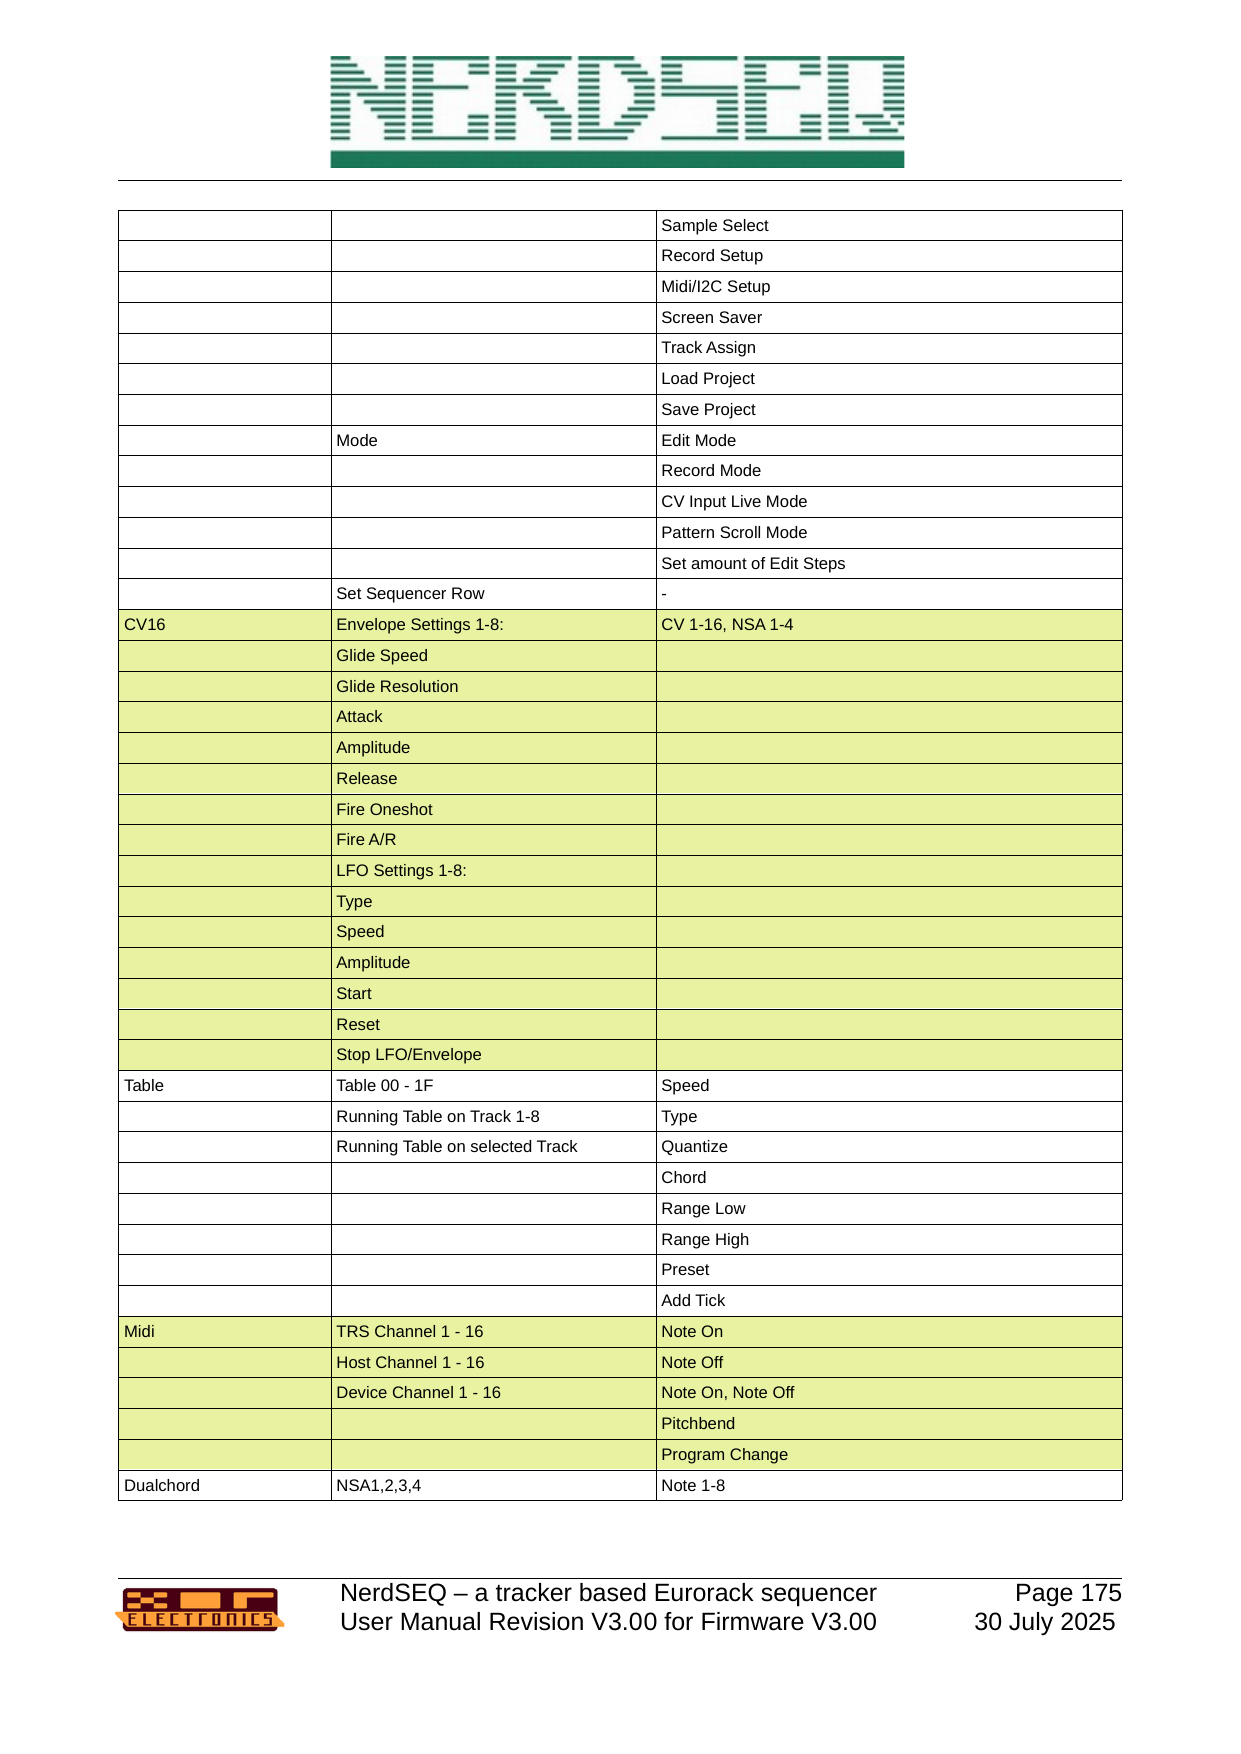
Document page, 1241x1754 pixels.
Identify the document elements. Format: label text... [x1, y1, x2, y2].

table_cell [119, 1348, 331, 1377]
table_cell [332, 1194, 656, 1224]
table_cell Note 1-8 [657, 1471, 1122, 1500]
table_cell [332, 518, 656, 548]
table_cell [119, 426, 331, 455]
table_cell Load Project [657, 364, 1122, 394]
table_cell [119, 549, 331, 578]
table_cell Range High [657, 1225, 1122, 1254]
table_cell [119, 1409, 331, 1439]
table_cell Type [657, 1102, 1122, 1131]
table_cell [119, 1255, 331, 1285]
table_cell Host Channel 1 - 16 [332, 1348, 656, 1377]
table_cell [119, 1040, 331, 1070]
table_cell [332, 211, 656, 240]
table_cell [119, 764, 331, 793]
table_cell [119, 487, 331, 517]
table_cell [657, 733, 1122, 763]
table_cell [119, 395, 331, 425]
table_cell Note On [657, 1317, 1122, 1347]
table_cell Record Setup [657, 241, 1122, 271]
table_cell Note Off [657, 1348, 1122, 1377]
table_cell Track Assign [657, 334, 1122, 363]
table_cell Preset [657, 1255, 1122, 1285]
table_cell Speed [657, 1071, 1122, 1101]
table_cell [119, 795, 331, 824]
table_cell [332, 1255, 656, 1285]
table_cell Attack [332, 702, 656, 732]
table_cell [332, 272, 656, 302]
table_cell [119, 334, 331, 363]
table_cell Save Project [657, 395, 1122, 425]
table_cell [119, 948, 331, 978]
table_cell Edit Mode [657, 426, 1122, 455]
table_cell CV 1-16, NSA 1-4 [657, 610, 1122, 640]
table_cell [119, 641, 331, 671]
table_cell [657, 825, 1122, 855]
table_cell [119, 579, 331, 609]
table_cell [119, 211, 331, 240]
table_cell Midi/I2C Setup [657, 272, 1122, 302]
table_cell Record Mode [657, 456, 1122, 486]
table_cell Range Low [657, 1194, 1122, 1224]
table_cell [332, 241, 656, 271]
table_cell [119, 241, 331, 271]
table_cell [332, 1440, 656, 1469]
table_cell Pitchbend [657, 1409, 1122, 1439]
table_cell Amplitude [332, 733, 656, 763]
table_cell [119, 1225, 331, 1254]
table_cell Glide Speed [332, 641, 656, 671]
table_cell Fire A/R [332, 825, 656, 855]
table_cell Chord [657, 1163, 1122, 1193]
table_cell [657, 764, 1122, 793]
table_cell Table 00 - 1F [332, 1071, 656, 1101]
table_cell Quantize [657, 1132, 1122, 1162]
table_cell [657, 979, 1122, 1008]
table_cell Program Change [657, 1440, 1122, 1469]
table_cell NSA1,2,3,4 [332, 1471, 656, 1500]
table_cell Release [332, 764, 656, 793]
table_cell Sample Select [657, 211, 1122, 240]
table_cell Reset [332, 1010, 656, 1039]
table_cell [119, 825, 331, 855]
table_cell [332, 487, 656, 517]
table_cell [119, 456, 331, 486]
table_cell [119, 303, 331, 332]
table_cell Add Tick [657, 1286, 1122, 1316]
table_cell [332, 1286, 656, 1316]
table_cell [657, 641, 1122, 671]
table_cell [657, 795, 1122, 824]
table_cell [119, 733, 331, 763]
table_cell [119, 672, 331, 701]
table_cell [119, 1194, 331, 1224]
table_cell [657, 672, 1122, 701]
table_cell [332, 334, 656, 363]
table_cell Note On, Note Off [657, 1378, 1122, 1408]
table_cell [119, 856, 331, 886]
picture [330, 56, 905, 168]
table_cell [657, 702, 1122, 732]
table_cell Device Channel 1 - 16 [332, 1378, 656, 1408]
table_cell Amplitude [332, 948, 656, 978]
table_cell TRS Channel 1 - 16 [332, 1317, 656, 1347]
table_cell [119, 1010, 331, 1039]
table_cell CV Input Live Mode [657, 487, 1122, 517]
table_cell Speed [332, 917, 656, 947]
table_cell [119, 979, 331, 1008]
table_cell Running Table on Track 1-8 [332, 1102, 656, 1131]
table_cell [119, 364, 331, 394]
table_cell [657, 1040, 1122, 1070]
table_cell Table [119, 1071, 331, 1101]
table_cell Running Table on selected Track [332, 1132, 656, 1162]
table_cell [332, 303, 656, 332]
table_cell [332, 1225, 656, 1254]
table_cell [332, 395, 656, 425]
table_cell Fire Oneshot [332, 795, 656, 824]
table_cell [332, 456, 656, 486]
table_cell Screen Saver [657, 303, 1122, 332]
table_cell Dualchord [119, 1471, 331, 1500]
table_cell [119, 1163, 331, 1193]
picture [115, 1584, 285, 1634]
table_cell Set Sequencer Row [332, 579, 656, 609]
table_cell - [657, 579, 1122, 609]
table_cell Mode [332, 426, 656, 455]
table_cell [119, 702, 331, 732]
table_cell [119, 1132, 331, 1162]
table_cell [332, 549, 656, 578]
table_cell Midi [119, 1317, 331, 1347]
table_cell [332, 364, 656, 394]
table_cell LFO Settings 1-8: [332, 856, 656, 886]
table_cell [332, 1409, 656, 1439]
table_cell Start [332, 979, 656, 1008]
table_cell Type [332, 887, 656, 916]
table_cell [119, 1286, 331, 1316]
table_cell [332, 1163, 656, 1193]
table_cell [119, 518, 331, 548]
table_cell [119, 917, 331, 947]
table_cell Pattern Scroll Mode [657, 518, 1122, 548]
table_cell [657, 856, 1122, 886]
table_cell [119, 1378, 331, 1408]
table_cell Stop LFO/Envelope [332, 1040, 656, 1070]
table_cell [657, 1010, 1122, 1039]
table_cell [119, 272, 331, 302]
table_cell [657, 887, 1122, 916]
table_cell [119, 887, 331, 916]
table_cell [119, 1102, 331, 1131]
table_cell CV16 [119, 610, 331, 640]
table_cell Envelope Settings 1-8: [332, 610, 656, 640]
table_cell Set amount of Edit Steps [657, 549, 1122, 578]
table_cell [119, 1440, 331, 1469]
table_cell [657, 948, 1122, 978]
table_cell [657, 917, 1122, 947]
table_cell Glide Resolution [332, 672, 656, 701]
